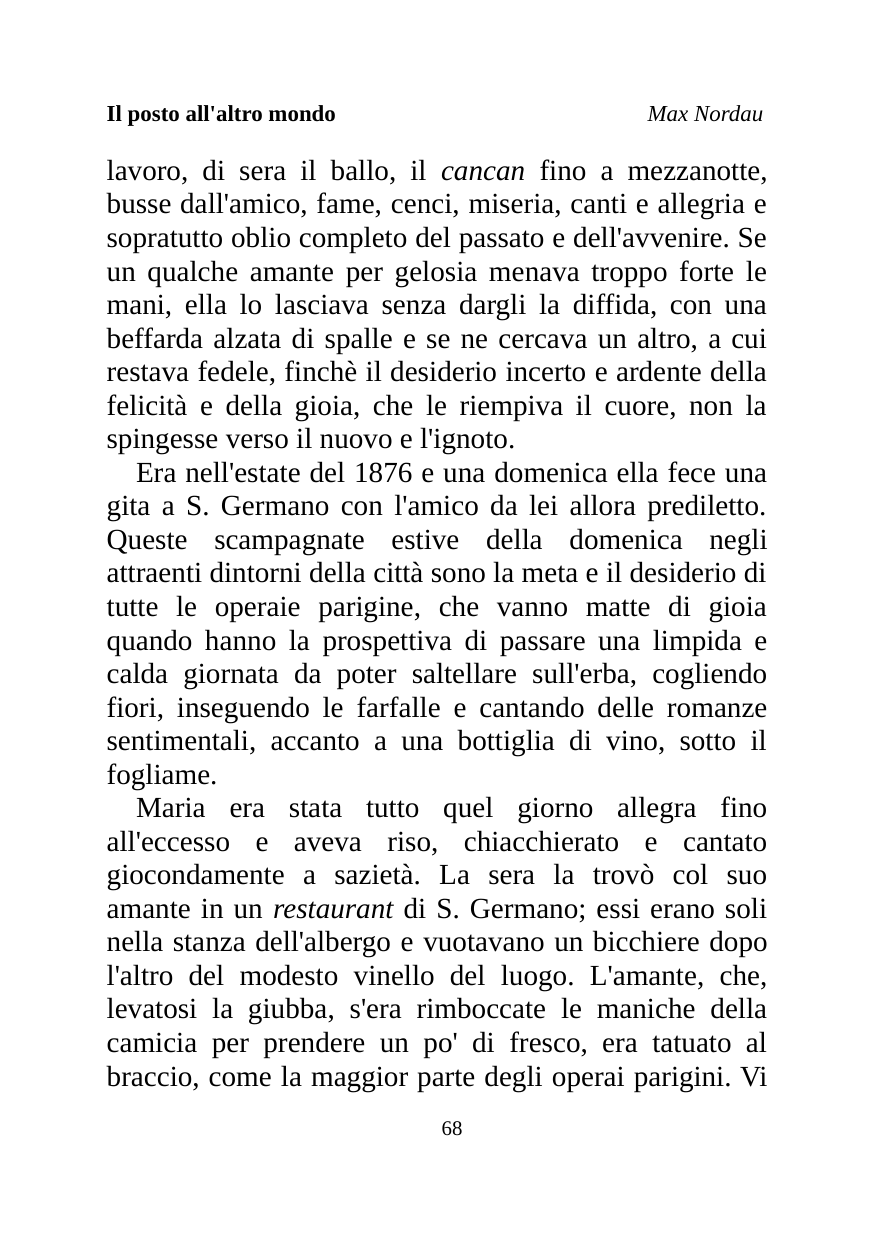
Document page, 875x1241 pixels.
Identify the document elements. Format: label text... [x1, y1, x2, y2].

text Maria era stata tutto quel giorno allegra fino all'eccesso e aveva riso, chiacchierato e cantato giocondamente a sazietà. La sera la trovò col suo amante in un restaurant di S. Germano; essi erano soli nella stanza dell'albergo e vuotavano un bicchiere dopo l'altro del modesto vinello del luogo. L'amante, che, levatosi la giubba, s'era rimboccate le maniche della camicia per prendere un po' di fresco, era tatuato al braccio, come la maggior parte degli operai parigini. Vi [106, 790, 768, 1092]
text Era nell'estate del 1876 e una domenica ella fece una gita a S. Germano con l'amico da lei allora prediletto. Queste scampagnate estive della domenica negli attraenti dintorni della città sono la meta e il desiderio di tutte le operaie parigine, che vanno matte di gioia quando hanno la prospettiva di passare una limpida e calda giornata da poter saltellare sull'erba, cogliendo fiori, inseguendo le farfalle e cantando delle romanze sentimentali, accanto a una bottiglia di vino, sotto il fogliame. [106, 455, 768, 790]
text lavoro, di sera il ballo, il cancan fino a mezzanotte, busse dall'amico, fame, cenci, miseria, canti e allegria e sopratutto oblio completo del passato e dell'avvenire. Se un qualche amante per gelosia menava troppo forte le mani, ella lo lasciava senza dargli la diffida, con una beffarda alzata di spalle e se ne cercava un altro, a cui restava fedele, finchè il desiderio incerto e ardente della felicità e della gioia, che le riempiva il cuore, non la spingesse verso il nuovo e l'ignoto. [106, 153, 768, 455]
